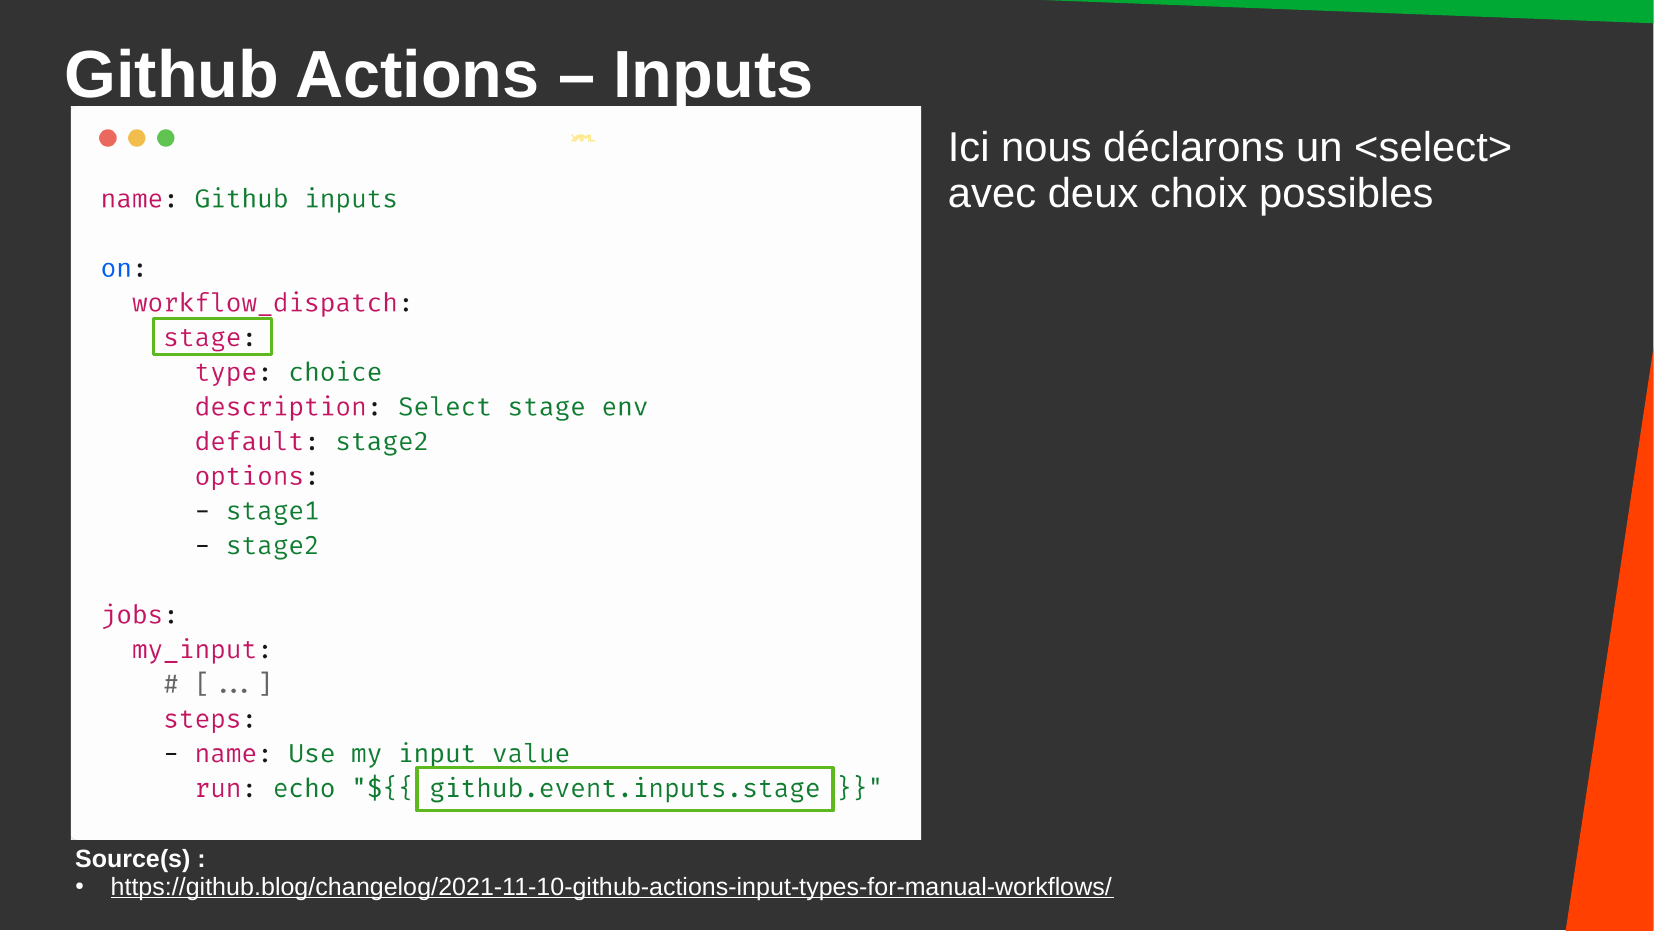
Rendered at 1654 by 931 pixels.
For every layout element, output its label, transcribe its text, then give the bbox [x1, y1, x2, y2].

text_box Source(s) : https://github.blog/changelog/2021-11-10-github-actions-input-types-for-manual-workflows/ [60, 799, 1546, 909]
text_box Ici nous déclarons un <select> avec deux choix possibles [933, 115, 1607, 615]
picture [70, 106, 922, 840]
text_box [1565, 344, 1654, 931]
title Github Actions – Inputs [64, 37, 1577, 119]
text_box [1042, 0, 1654, 24]
